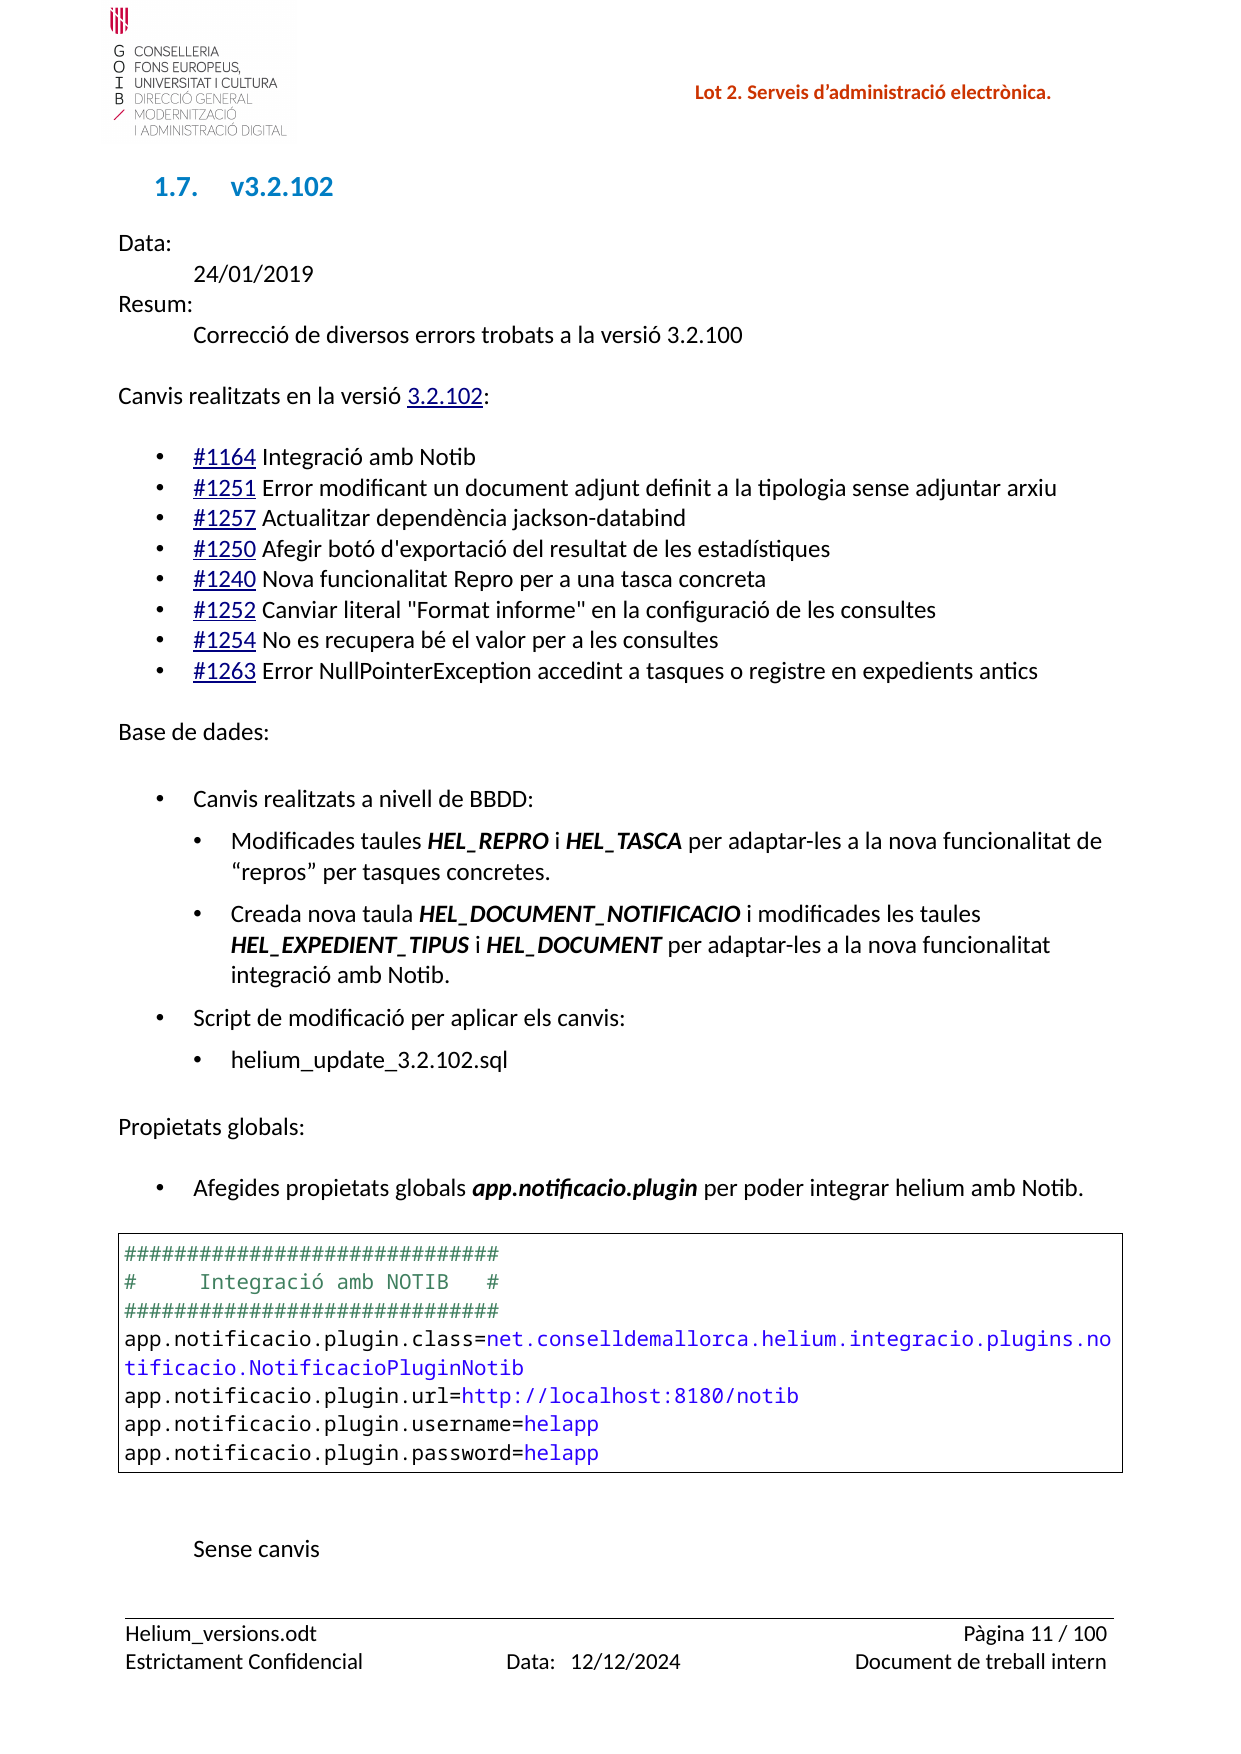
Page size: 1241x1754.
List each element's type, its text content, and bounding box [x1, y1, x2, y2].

list #1252 Canviar literal "Format informe" en la configuració de les consultes [156, 594, 1122, 624]
text Correcció de diversos errors trobats a la versió 3.2.100 [118, 319, 1122, 350]
text Base de dades: [118, 716, 1122, 746]
text Canvis realitzats en la versió 3.2.102: [118, 380, 1122, 411]
list #1254 No es recupera bé el valor per a les consultes [156, 624, 1122, 655]
list Afegides propietats globals app.notificacio.plugin per poder integrar helium amb Notib. [156, 1172, 1122, 1203]
text Data: [118, 228, 1122, 258]
picture [100, 0, 297, 144]
text 24/01/2019 [118, 258, 1122, 289]
list Canvis realitzats a nivell de BBDD: [156, 783, 1122, 813]
list Script de modificació per aplicar els canvis: [156, 1002, 1122, 1032]
list #1250 Afegir botó d'exportació del resultat de les estadístiques [156, 533, 1122, 563]
text Propietats globals: [118, 1111, 1122, 1142]
text Sense canvis [118, 1533, 1122, 1564]
list #1240 Nova funcionalitat Repro per a una tasca concreta [156, 563, 1122, 594]
list #1257 Actualitzar dependència jackson-databind [156, 502, 1122, 533]
list #1164 Integració amb Notib [156, 441, 1122, 472]
table_header ############################## # Integració amb NOTIB # ############################## app.notificacio.plugin.class=net.conselldemallorca.helium.integracio.plugins.notificacio.NotificacioPluginNotib app.notificacio.plugin.url=http://localhost:8180/notib app.notificacio.plugin.username=helapp app.notificacio.plugin.password=helapp [119, 1234, 1122, 1472]
list #1263 Error NullPointerException accedint a tasques o registre en expedients antics [156, 655, 1122, 685]
list Modificades taules HEL_REPRO i HEL_TASCA per adaptar-les a la nova funcionalitat de “repros” per tasques concretes. [193, 825, 1122, 886]
list #1251 Error modificant un document adjunt definit a la tipologia sense adjuntar arxiu [156, 472, 1122, 502]
list Creada nova taula HEL_DOCUMENT_NOTIFICACIO i modificades les taules HEL_EXPEDIENT_TIPUS i HEL_DOCUMENT per adaptar-les a la nova funcionalitat integració amb Notib. [193, 898, 1122, 990]
text Resum: [118, 289, 1122, 319]
list helium_update_3.2.102.sql [193, 1044, 1122, 1074]
subtitle v3.2.102 [153, 168, 1122, 204]
